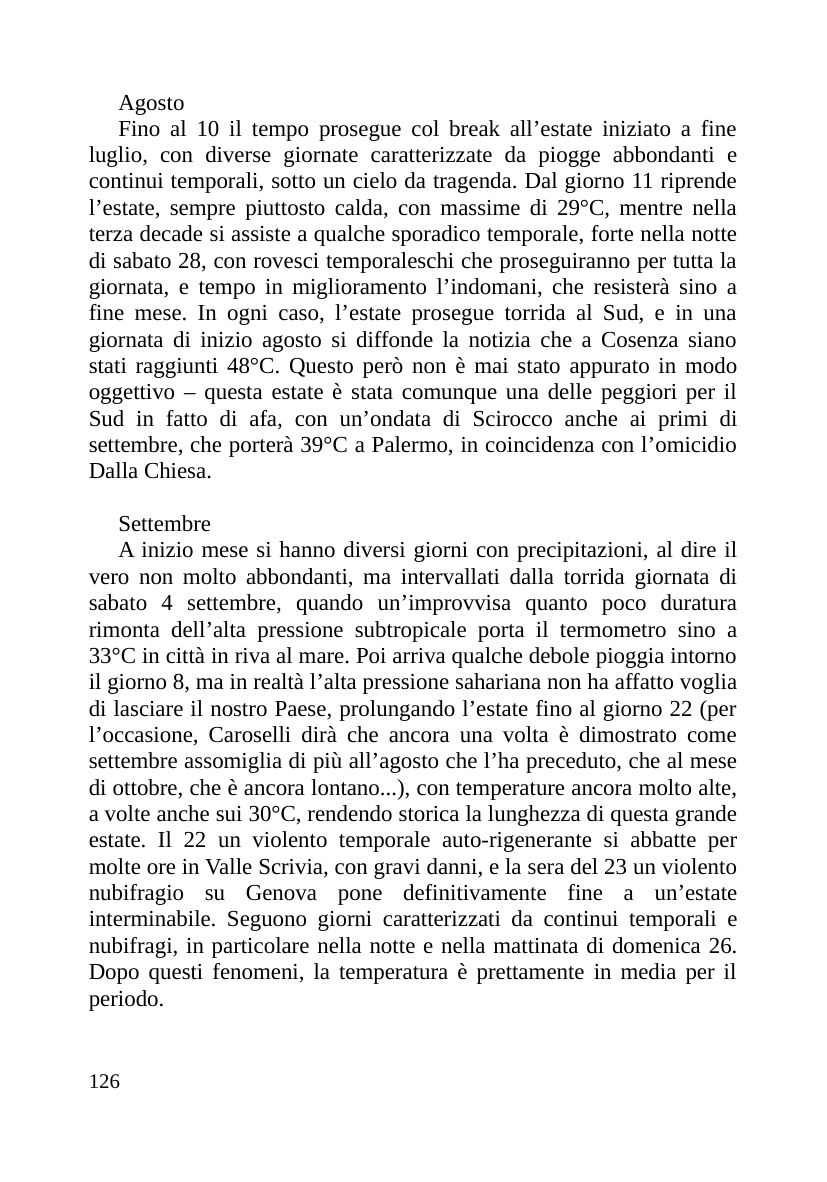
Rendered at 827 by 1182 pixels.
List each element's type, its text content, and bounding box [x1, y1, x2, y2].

text A inizio mese si hanno diversi giorni con precipitazioni, al dire il vero non molto abbondanti, ma intervallati dalla torrida giornata di sabato 4 settembre, quando un’improvvisa quanto poco duratura rimonta dell’alta pressione subtropicale porta il termometro sino a 33°C in città in riva al mare. Poi arriva qualche debole pioggia intorno il giorno 8, ma in realtà l’alta pressione sahariana non ha affatto voglia di lasciare il nostro Paese, prolungando l’estate fino al giorno 22 (per l’occasione, Caroselli dirà che ancora una volta è dimostrato come settembre assomiglia di più all’agosto che l’ha preceduto, che al mese di ottobre, che è ancora lontano...), con temperature ancora molto alte, a volte anche sui 30°C, rendendo storica la lunghezza di questa grande estate. Il 22 un violento temporale auto-rigenerante si abbatte per molte ore in Valle Scrivia, con gravi danni, e la sera del 23 un violento nubifragio su Genova pone definitivamente fine a un’estate interminabile. Seguono giorni caratterizzati da continui temporali e nubifragi, in particolare nella notte e nella mattinata di domenica 26. Dopo questi fenomeni, la temperatura è prettamente in media per il periodo. [88, 537, 738, 1011]
text Settembre [88, 510, 738, 537]
text Agosto [88, 88, 738, 115]
text Fino al 10 il tempo prosegue col break all’estate iniziato a fine luglio, con diverse giornate caratterizzate da piogge abbondanti e continui temporali, sotto un cielo da tragenda. Dal giorno 11 riprende l’estate, sempre piuttosto calda, con massime di 29°C, mentre nella terza decade si assiste a qualche sporadico temporale, forte nella notte di sabato 28, con rovesci temporaleschi che proseguiranno per tutta la giornata, e tempo in miglioramento l’indomani, che resisterà sino a fine mese. In ogni caso, l’estate prosegue torrida al Sud, e in una giornata di inizio agosto si diffonde la notizia che a Cosenza siano stati raggiunti 48°C. Questo però non è mai stato appurato in modo oggettivo ‒ questa estate è stata comunque una delle peggiori per il Sud in fatto di afa, con un’ondata di Scirocco anche ai primi di settembre, che porterà 39°C a Palermo, in coincidenza con l’omicidio Dalla Chiesa. [88, 115, 738, 484]
